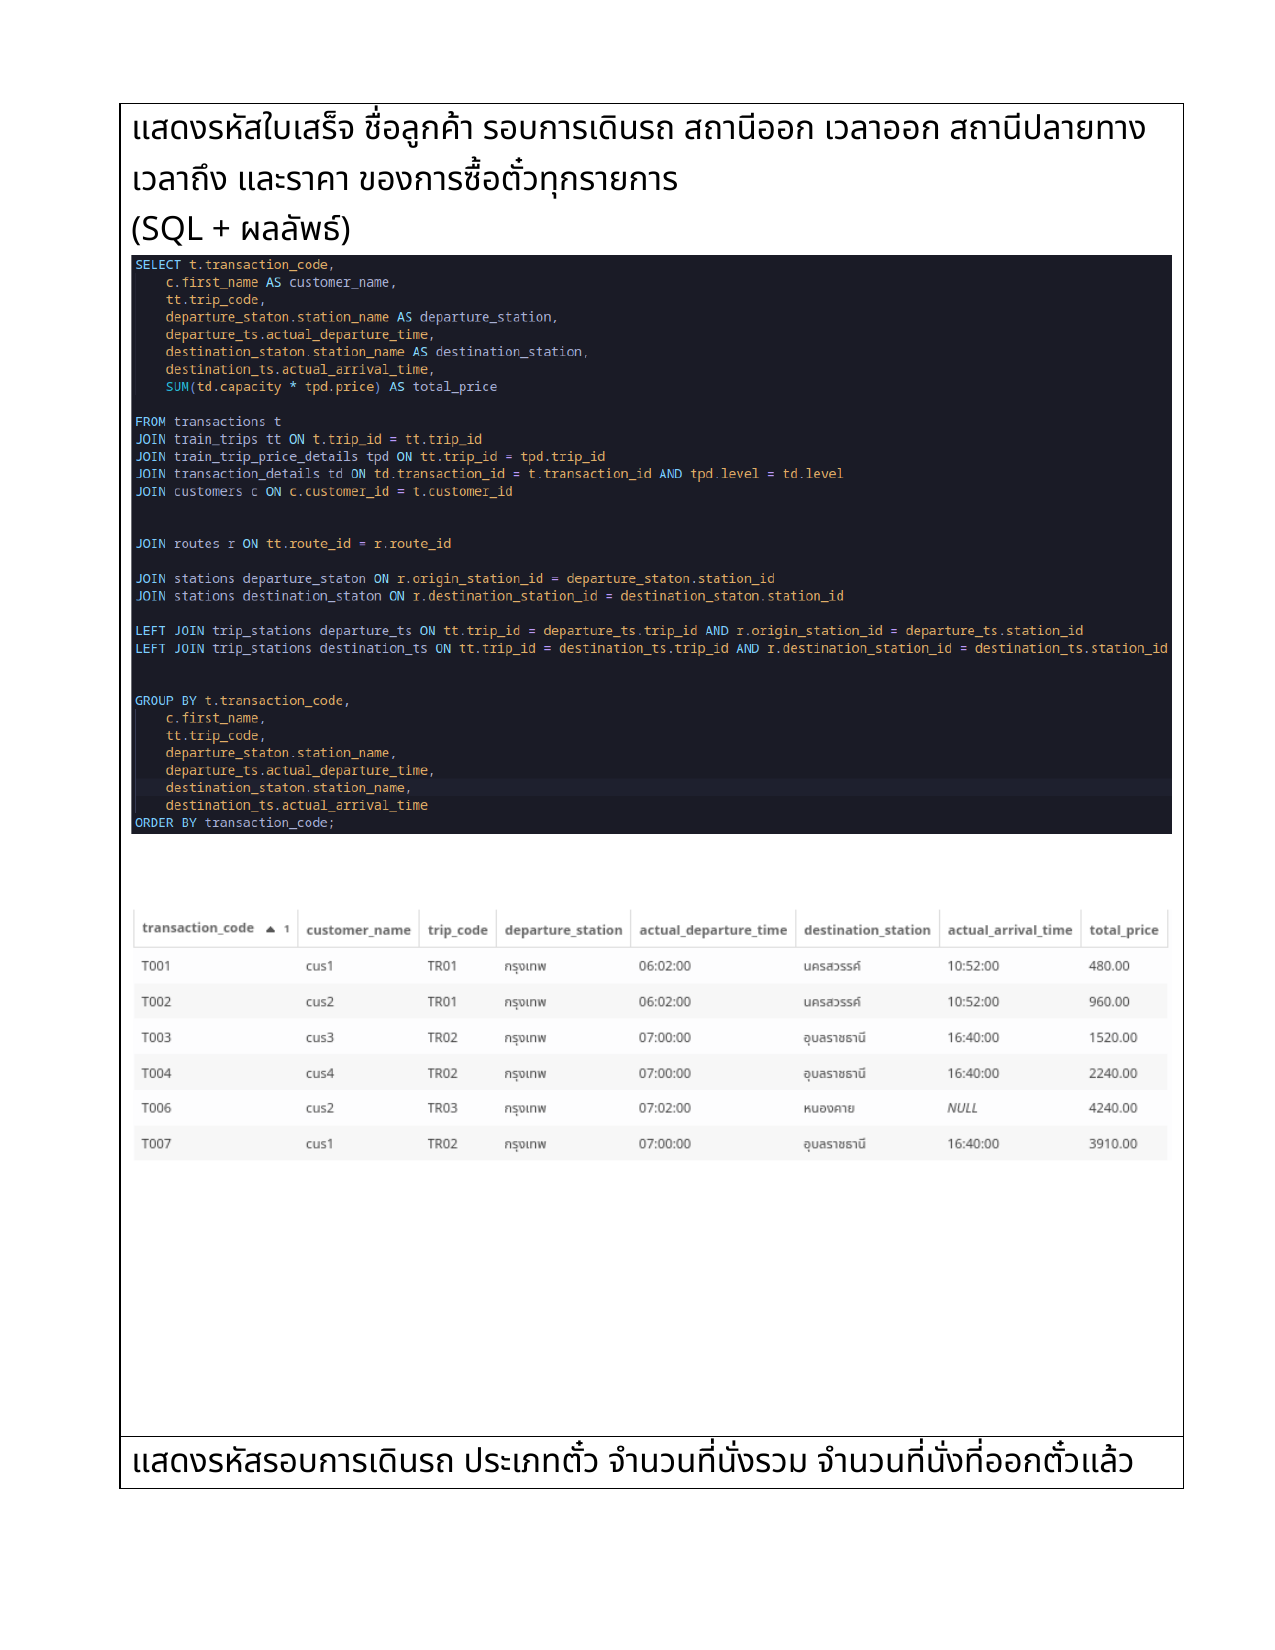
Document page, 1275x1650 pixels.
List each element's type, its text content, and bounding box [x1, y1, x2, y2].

picture [131, 255, 1172, 834]
table_cell แสดงรหัสรอบการเดินรถ ประเภทตั๋ว จำนวนที่นั่งรวม จำนวนที่นั่งที่ออกตั๋วแล้ว [121, 1437, 1183, 1487]
table_header แสดงรหัสใบเสร็จ ชื่อลูกค้า รอบการเดินรถ สถานีออก เวลาออก สถานีปลายทาง เวลาถึง และราคา ของการซื้อตั๋วทุกรายการ (SQL + ผลลัพธ์) [121, 104, 1183, 1436]
picture [131, 906, 1172, 1164]
